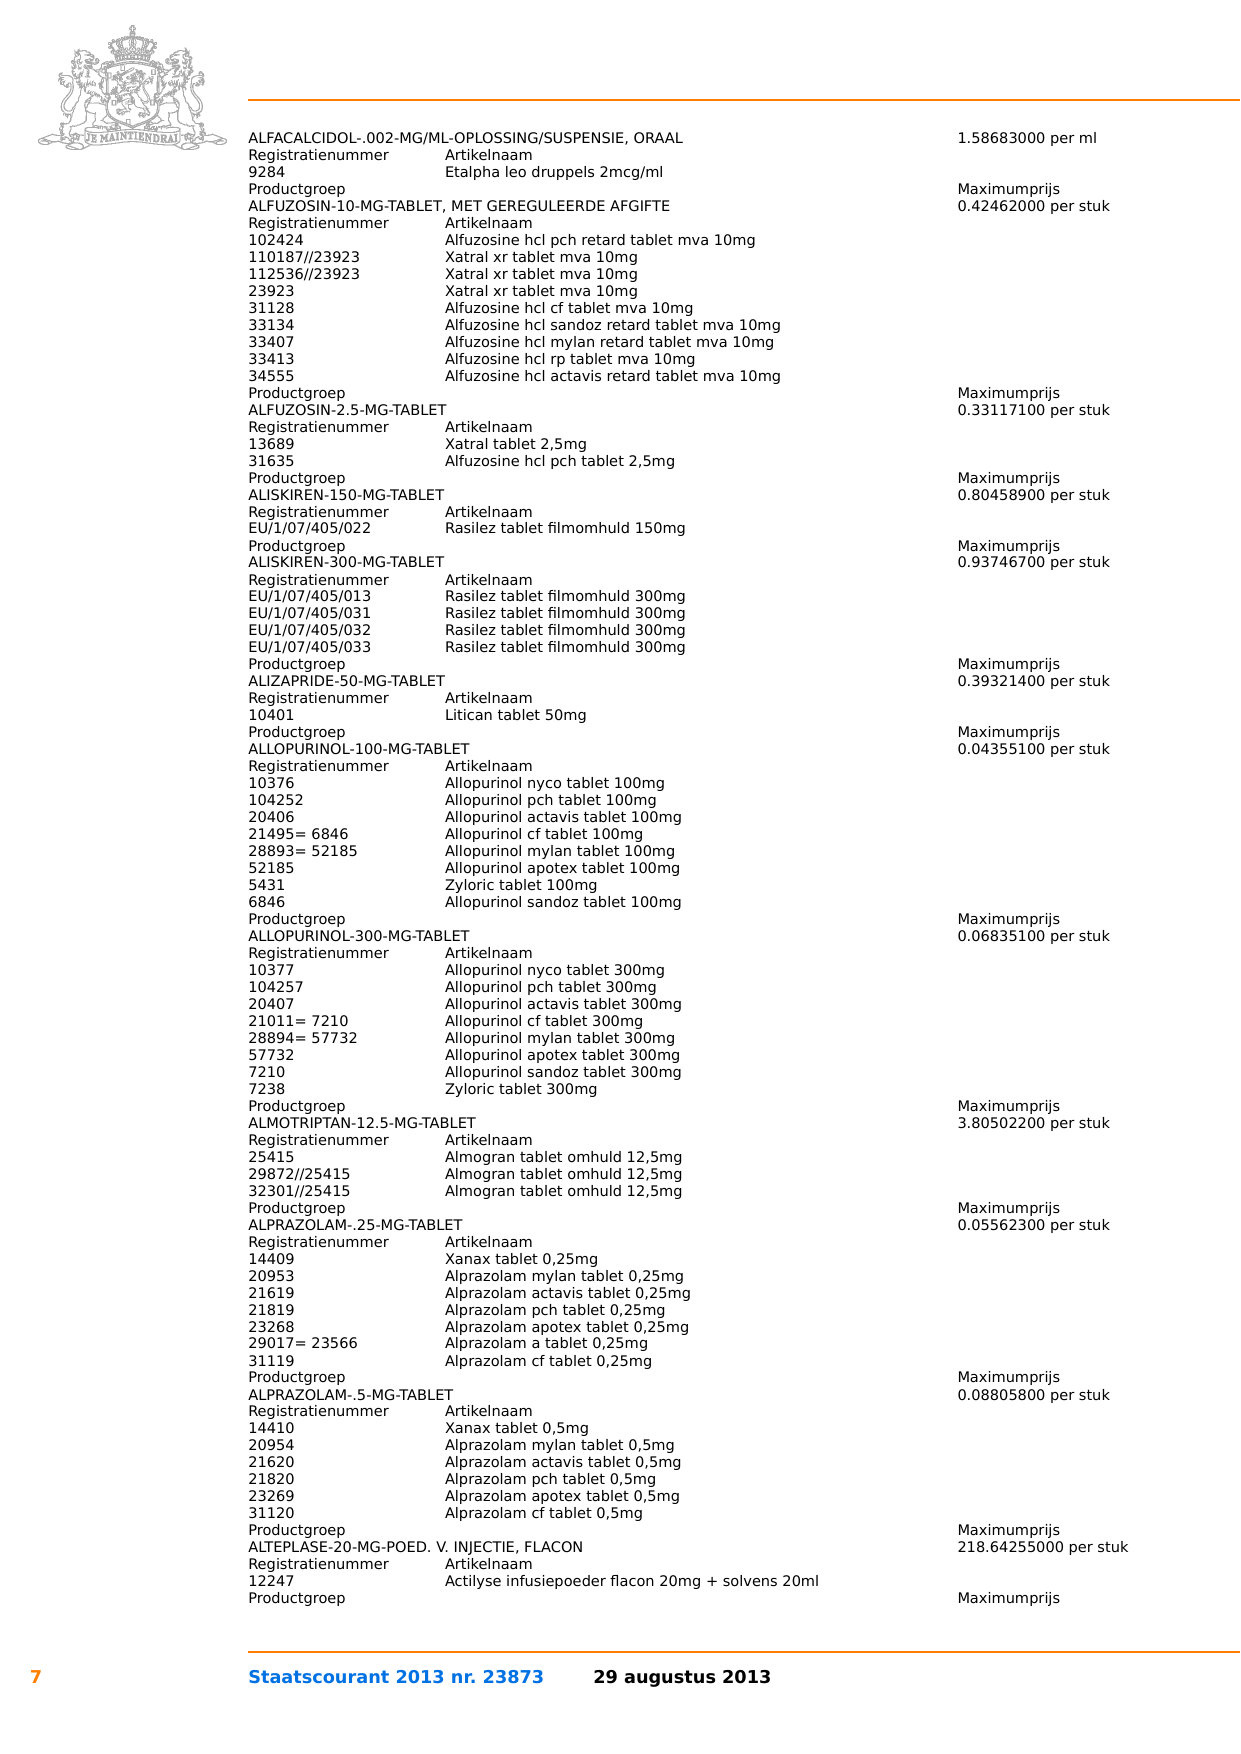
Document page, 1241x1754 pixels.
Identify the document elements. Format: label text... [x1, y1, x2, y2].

table_cell 102424 [248, 232, 439, 249]
table_cell Rasilez tablet filmomhuld 300mg [439, 605, 951, 622]
table_cell Productgroep [248, 656, 439, 673]
table_cell Allopurinol actavis tablet 300mg [439, 996, 951, 1013]
table_cell [951, 300, 1163, 317]
table_cell 21819 [248, 1301, 439, 1318]
table_cell Maximumprijs [951, 1369, 1163, 1386]
table_cell 52185 [248, 860, 439, 877]
table_cell [951, 1335, 1163, 1352]
table_cell 1.58683000 per ml [951, 130, 1163, 147]
table_cell 110187//23923 [248, 249, 439, 266]
table_cell Almogran tablet omhuld 12,5mg [439, 1149, 951, 1166]
table_cell Productgroep [248, 1522, 439, 1539]
table_cell Productgroep [248, 1590, 439, 1607]
table_cell [951, 1573, 1163, 1590]
table_cell Maximumprijs [951, 1200, 1163, 1217]
table_cell Alprazolam pch tablet 0,5mg [439, 1471, 951, 1488]
table_cell 20953 [248, 1268, 439, 1284]
table_cell [951, 622, 1163, 639]
table_cell [951, 520, 1163, 537]
table_cell [951, 707, 1163, 724]
table_cell 25415 [248, 1149, 439, 1166]
table_cell ALLOPURINOL-100-MG-TABLET [248, 741, 951, 758]
table_cell 31635 [248, 453, 439, 469]
table_cell Productgroep [248, 1098, 439, 1115]
table_cell 31128 [248, 300, 439, 317]
table_cell [951, 588, 1163, 605]
table_cell EU/1/07/405/031 [248, 605, 439, 622]
table_cell Productgroep [248, 385, 439, 402]
table_cell Litican tablet 50mg [439, 707, 951, 724]
table_cell Productgroep [248, 724, 439, 741]
table_cell Alfuzosine hcl mylan retard tablet mva 10mg [439, 334, 951, 351]
table_cell [951, 164, 1163, 181]
table_cell ALIZAPRIDE-50-MG-TABLET [248, 673, 951, 690]
table_cell Artikelnaam [439, 1556, 951, 1573]
table_cell [951, 1301, 1163, 1318]
table_cell [951, 453, 1163, 469]
table_cell [951, 979, 1163, 996]
table_cell ALMOTRIPTAN-12.5-MG-TABLET [248, 1115, 951, 1132]
table_cell Alfuzosine hcl pch tablet 2,5mg [439, 453, 951, 469]
table_cell Artikelnaam [439, 504, 951, 520]
table_cell Alprazolam mylan tablet 0,5mg [439, 1437, 951, 1454]
table_cell [951, 368, 1163, 384]
table_cell 0.80458900 per stuk [951, 486, 1163, 503]
table_cell [439, 656, 951, 673]
table_cell [951, 249, 1163, 266]
table_cell Allopurinol cf tablet 100mg [439, 826, 951, 843]
table_cell 0.33117100 per stuk [951, 402, 1163, 418]
table_cell 23269 [248, 1488, 439, 1505]
table_cell 20407 [248, 996, 439, 1013]
table_cell 33407 [248, 334, 439, 351]
table_cell ALISKIREN-150-MG-TABLET [248, 486, 951, 503]
table_cell ALFACALCIDOL-.002-MG/ML-OPLOSSING/SUSPENSIE, ORAAL [248, 130, 951, 147]
table_cell 0.06835100 per stuk [951, 928, 1163, 945]
table_cell [951, 1047, 1163, 1064]
table_cell Allopurinol cf tablet 300mg [439, 1013, 951, 1030]
table_cell 14410 [248, 1420, 439, 1437]
table_cell Maximumprijs [951, 181, 1163, 198]
table_cell EU/1/07/405/013 [248, 588, 439, 605]
table_cell Productgroep [248, 1369, 439, 1386]
table_cell [951, 826, 1163, 843]
table_cell 6846 [248, 894, 439, 911]
table_cell Rasilez tablet filmomhuld 150mg [439, 520, 951, 537]
table_cell [439, 1369, 951, 1386]
table_cell 112536//23923 [248, 266, 439, 283]
picture [38, 25, 227, 150]
table_cell [951, 775, 1163, 792]
table_cell Alfuzosine hcl pch retard tablet mva 10mg [439, 232, 951, 249]
table_cell Artikelnaam [439, 147, 951, 164]
table_cell [439, 385, 951, 402]
table_cell [439, 1200, 951, 1217]
table_cell 0.08805800 per stuk [951, 1386, 1163, 1403]
table_cell Rasilez tablet filmomhuld 300mg [439, 639, 951, 656]
table_cell Registratienummer [248, 147, 439, 164]
table_cell [439, 724, 951, 741]
table_cell 20954 [248, 1437, 439, 1454]
table_cell [951, 1353, 1163, 1369]
table_cell Maximumprijs [951, 1590, 1163, 1607]
table_cell EU/1/07/405/033 [248, 639, 439, 656]
table_cell Registratienummer [248, 1132, 439, 1149]
table_cell 12247 [248, 1573, 439, 1590]
table_cell Alfuzosine hcl actavis retard tablet mva 10mg [439, 368, 951, 384]
table_cell Allopurinol actavis tablet 100mg [439, 809, 951, 826]
table_cell ALFUZOSIN-2.5-MG-TABLET [248, 402, 951, 418]
table_cell Alfuzosine hcl cf tablet mva 10mg [439, 300, 951, 317]
table_cell 104252 [248, 792, 439, 809]
table_cell [951, 283, 1163, 300]
table_cell Allopurinol apotex tablet 300mg [439, 1047, 951, 1064]
table_cell Artikelnaam [439, 945, 951, 962]
table_cell Almogran tablet omhuld 12,5mg [439, 1183, 951, 1199]
table_cell Artikelnaam [439, 571, 951, 588]
table_cell [951, 436, 1163, 452]
table_cell Registratienummer [248, 571, 439, 588]
table_cell Alprazolam cf tablet 0,25mg [439, 1353, 951, 1369]
table_cell Allopurinol sandoz tablet 300mg [439, 1064, 951, 1081]
table_cell Xatral xr tablet mva 10mg [439, 283, 951, 300]
table_cell EU/1/07/405/032 [248, 622, 439, 639]
table_cell Artikelnaam [439, 215, 951, 232]
table_cell Artikelnaam [439, 1403, 951, 1420]
table_cell [439, 538, 951, 554]
table_cell [951, 147, 1163, 164]
table_cell 32301//25415 [248, 1183, 439, 1199]
table_cell 10401 [248, 707, 439, 724]
table_cell Rasilez tablet filmomhuld 300mg [439, 622, 951, 639]
table_cell [951, 266, 1163, 283]
table_cell 5431 [248, 877, 439, 894]
table_cell Allopurinol pch tablet 300mg [439, 979, 951, 996]
table_cell Allopurinol mylan tablet 100mg [439, 843, 951, 860]
table_cell 57732 [248, 1047, 439, 1064]
table_cell 7238 [248, 1081, 439, 1098]
table_cell [951, 317, 1163, 334]
table_cell [951, 1488, 1163, 1505]
table_cell [951, 1149, 1163, 1166]
table_cell [951, 504, 1163, 520]
table_cell [951, 1183, 1163, 1199]
table_cell 34555 [248, 368, 439, 384]
table_cell [439, 1098, 951, 1115]
table_cell ALPRAZOLAM-.5-MG-TABLET [248, 1386, 951, 1403]
table_cell [951, 1268, 1163, 1284]
table_cell [951, 1166, 1163, 1183]
table_cell [951, 639, 1163, 656]
table_cell [951, 758, 1163, 775]
table_cell Registratienummer [248, 690, 439, 707]
table_cell [951, 334, 1163, 351]
table_cell Maximumprijs [951, 470, 1163, 486]
table_cell [439, 1590, 951, 1607]
table_cell ALTEPLASE-20-MG-POED. V. INJECTIE, FLACON [248, 1539, 951, 1556]
table_cell Maximumprijs [951, 656, 1163, 673]
table_cell Allopurinol sandoz tablet 100mg [439, 894, 951, 911]
table_cell Artikelnaam [439, 758, 951, 775]
table_cell [951, 1319, 1163, 1335]
table_cell Alfuzosine hcl rp tablet mva 10mg [439, 351, 951, 368]
table_cell Zyloric tablet 100mg [439, 877, 951, 894]
table_cell Registratienummer [248, 1556, 439, 1573]
table_cell [951, 571, 1163, 588]
table_cell 218.64255000 per stuk [951, 1539, 1163, 1556]
table_cell Maximumprijs [951, 1522, 1163, 1539]
table_cell [439, 181, 951, 198]
table_cell 0.05562300 per stuk [951, 1217, 1163, 1233]
table_cell Alprazolam apotex tablet 0,25mg [439, 1319, 951, 1335]
table_cell 10377 [248, 962, 439, 979]
table_cell Alprazolam cf tablet 0,5mg [439, 1505, 951, 1522]
table_cell [951, 1505, 1163, 1522]
table_cell [951, 843, 1163, 860]
table_cell 21620 [248, 1454, 439, 1471]
table_cell [951, 860, 1163, 877]
table_cell [951, 1013, 1163, 1030]
table_cell [951, 1420, 1163, 1437]
table_cell 10376 [248, 775, 439, 792]
table_cell [951, 1234, 1163, 1251]
table_cell 9284 [248, 164, 439, 181]
table_cell Maximumprijs [951, 385, 1163, 402]
table_cell Productgroep [248, 538, 439, 554]
table_cell Artikelnaam [439, 690, 951, 707]
table_cell Xatral xr tablet mva 10mg [439, 249, 951, 266]
table_cell 14409 [248, 1251, 439, 1267]
table_cell [439, 470, 951, 486]
table_cell Registratienummer [248, 945, 439, 962]
table_cell Actilyse infusiepoeder flacon 20mg + solvens 20ml [439, 1573, 951, 1590]
table_cell 29872//25415 [248, 1166, 439, 1183]
table_cell 28893= 52185 [248, 843, 439, 860]
table_cell 104257 [248, 979, 439, 996]
table_cell Alprazolam actavis tablet 0,5mg [439, 1454, 951, 1471]
table_cell Alprazolam apotex tablet 0,5mg [439, 1488, 951, 1505]
table_cell Maximumprijs [951, 724, 1163, 741]
table_cell [951, 945, 1163, 962]
table_cell Xanax tablet 0,5mg [439, 1420, 951, 1437]
table_cell [951, 351, 1163, 368]
table_cell 21495= 6846 [248, 826, 439, 843]
table_cell Alprazolam mylan tablet 0,25mg [439, 1268, 951, 1284]
table_cell 20406 [248, 809, 439, 826]
table_cell Almogran tablet omhuld 12,5mg [439, 1166, 951, 1183]
table_cell Productgroep [248, 181, 439, 198]
table_cell Registratienummer [248, 1234, 439, 1251]
table_cell Artikelnaam [439, 1234, 951, 1251]
table_cell [951, 1132, 1163, 1149]
table_cell Maximumprijs [951, 1098, 1163, 1115]
table_cell 21820 [248, 1471, 439, 1488]
table_cell [951, 215, 1163, 232]
table_cell Alprazolam actavis tablet 0,25mg [439, 1285, 951, 1301]
table_cell [951, 1251, 1163, 1267]
table_cell Rasilez tablet filmomhuld 300mg [439, 588, 951, 605]
table_cell [951, 809, 1163, 826]
table_cell [951, 1064, 1163, 1081]
table_cell Allopurinol apotex tablet 100mg [439, 860, 951, 877]
table_cell Productgroep [248, 911, 439, 928]
table_cell Artikelnaam [439, 1132, 951, 1149]
table_cell Alprazolam a tablet 0,25mg [439, 1335, 951, 1352]
table_cell ALFUZOSIN-10-MG-TABLET, MET GEREGULEERDE AFGIFTE [248, 198, 951, 215]
table_cell Zyloric tablet 300mg [439, 1081, 951, 1098]
table_cell 0.39321400 per stuk [951, 673, 1163, 690]
table_cell ALPRAZOLAM-.25-MG-TABLET [248, 1217, 951, 1233]
table_cell Xatral xr tablet mva 10mg [439, 266, 951, 283]
table_cell [951, 419, 1163, 436]
table_cell [951, 605, 1163, 622]
table_cell [439, 1522, 951, 1539]
table_cell 21011= 7210 [248, 1013, 439, 1030]
table_cell 21619 [248, 1285, 439, 1301]
table_cell [951, 877, 1163, 894]
table_cell 33134 [248, 317, 439, 334]
table_cell 31120 [248, 1505, 439, 1522]
table_cell 0.42462000 per stuk [951, 198, 1163, 215]
table_cell EU/1/07/405/022 [248, 520, 439, 537]
table_cell [951, 1437, 1163, 1454]
table_cell Registratienummer [248, 215, 439, 232]
table_cell [951, 996, 1163, 1013]
table_cell Maximumprijs [951, 538, 1163, 554]
table_cell 13689 [248, 436, 439, 452]
table_cell 0.04355100 per stuk [951, 741, 1163, 758]
table_cell Productgroep [248, 470, 439, 486]
table_cell Allopurinol mylan tablet 300mg [439, 1030, 951, 1047]
table_cell Allopurinol nyco tablet 100mg [439, 775, 951, 792]
table_cell [951, 1403, 1163, 1420]
table_cell [951, 1471, 1163, 1488]
table_cell [951, 1454, 1163, 1471]
table_cell [951, 1556, 1163, 1573]
table_cell [951, 1030, 1163, 1047]
table_cell Registratienummer [248, 419, 439, 436]
table_cell Allopurinol nyco tablet 300mg [439, 962, 951, 979]
table_cell 7210 [248, 1064, 439, 1081]
table_cell Allopurinol pch tablet 100mg [439, 792, 951, 809]
table_cell Etalpha leo druppels 2mcg/ml [439, 164, 951, 181]
table_cell 3.80502200 per stuk [951, 1115, 1163, 1132]
table_cell 31119 [248, 1353, 439, 1369]
table_cell [951, 1081, 1163, 1098]
table_cell [951, 232, 1163, 249]
table_cell [951, 690, 1163, 707]
table_cell [951, 894, 1163, 911]
table_cell [951, 962, 1163, 979]
table_cell ALLOPURINOL-300-MG-TABLET [248, 928, 951, 945]
table_cell Artikelnaam [439, 419, 951, 436]
table_cell 28894= 57732 [248, 1030, 439, 1047]
table_cell Registratienummer [248, 504, 439, 520]
table_cell 23923 [248, 283, 439, 300]
table_cell ALISKIREN-300-MG-TABLET [248, 554, 951, 571]
table_cell Xanax tablet 0,25mg [439, 1251, 951, 1267]
table_cell [951, 792, 1163, 809]
table_cell Alfuzosine hcl sandoz retard tablet mva 10mg [439, 317, 951, 334]
table_cell [439, 911, 951, 928]
table_cell 23268 [248, 1319, 439, 1335]
table_cell Alprazolam pch tablet 0,25mg [439, 1301, 951, 1318]
table_cell Registratienummer [248, 758, 439, 775]
table_cell 29017= 23566 [248, 1335, 439, 1352]
table_cell 0.93746700 per stuk [951, 554, 1163, 571]
table_cell [951, 1285, 1163, 1301]
table_cell 33413 [248, 351, 439, 368]
table_cell Xatral tablet 2,5mg [439, 436, 951, 452]
table_cell Maximumprijs [951, 911, 1163, 928]
table_cell Registratienummer [248, 1403, 439, 1420]
table_cell Productgroep [248, 1200, 439, 1217]
